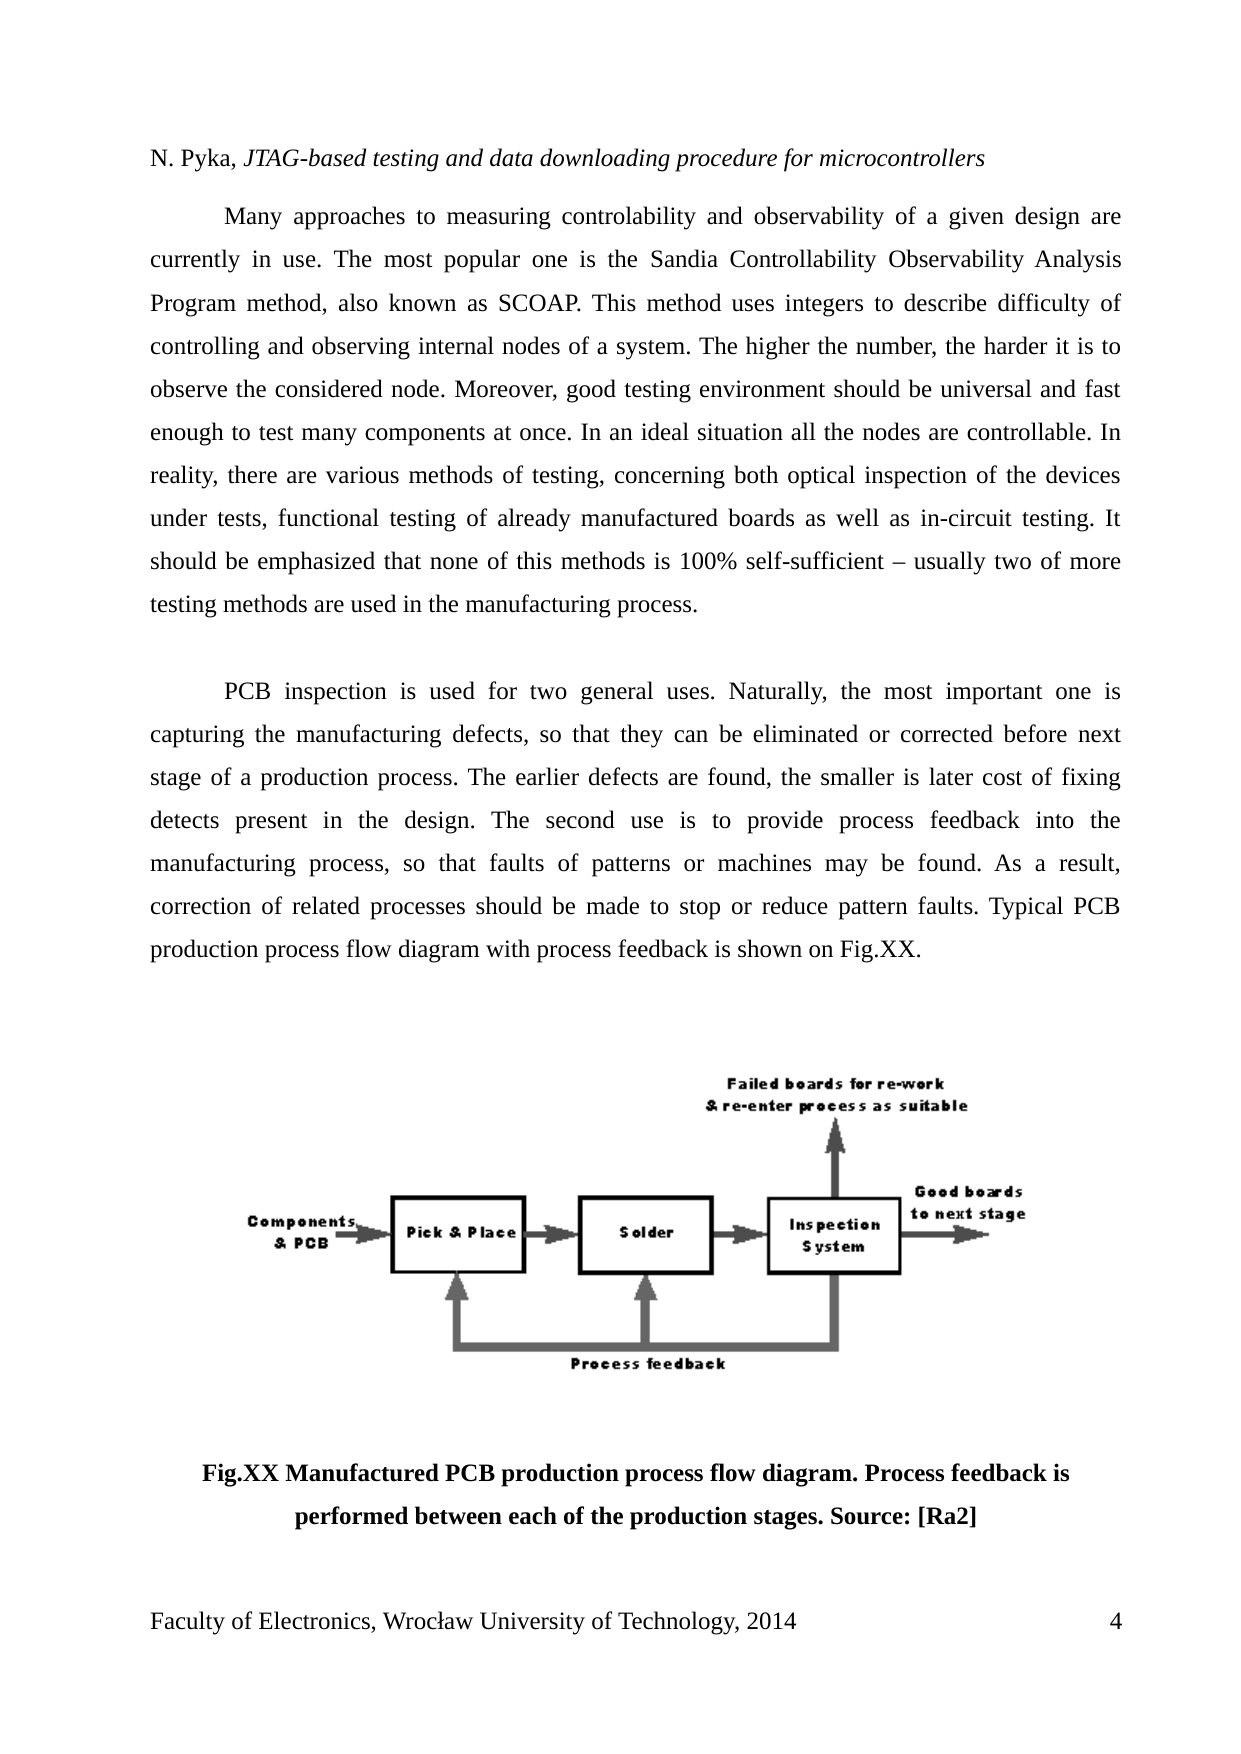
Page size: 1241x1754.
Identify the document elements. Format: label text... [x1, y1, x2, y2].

text PCB inspection is used for two general uses. Naturally, the most important one is capturing the manufacturing defects, so that they can be eliminated or corrected before next stage of a production process. The earlier defects are found, the smaller is later cost of fixing detects present in the design. The second use is to provide process feedback into the manufacturing process, so that faults of patterns or machines may be found. As a result, correction of related processes should be made to stop or reduce pattern faults. Typical PCB production process flow diagram with process feedback is shown on Fig.XX. [150, 676, 1122, 963]
text Many approaches to measuring controlability and observability of a given design are currently in use. The most popular one is the Sandia Controllability Observability Analysis Program method, also known as SCOAP. This method uses integers to describe difficulty of controlling and observing internal nodes of a system. The higher the number, the harder it is to observe the considered node. Moreover, good testing environment should be universal and fast enough to test many components at once. In an ideal situation all the nodes are controllable. In reality, there are various methods of testing, concerning both optical inspection of the devices under tests, functional testing of already manufactured boards as well as in-circuit testing. It should be emphasized that none of this methods is 100% self-sufficient – usually two of more testing methods are used in the manufacturing process. [150, 201, 1122, 618]
picture [153, 1033, 1119, 1388]
text Fig.XX Manufactured PCB production process flow diagram. Process feedback is performed between each of the production stages. Source: [Ra2] [150, 1458, 1122, 1530]
